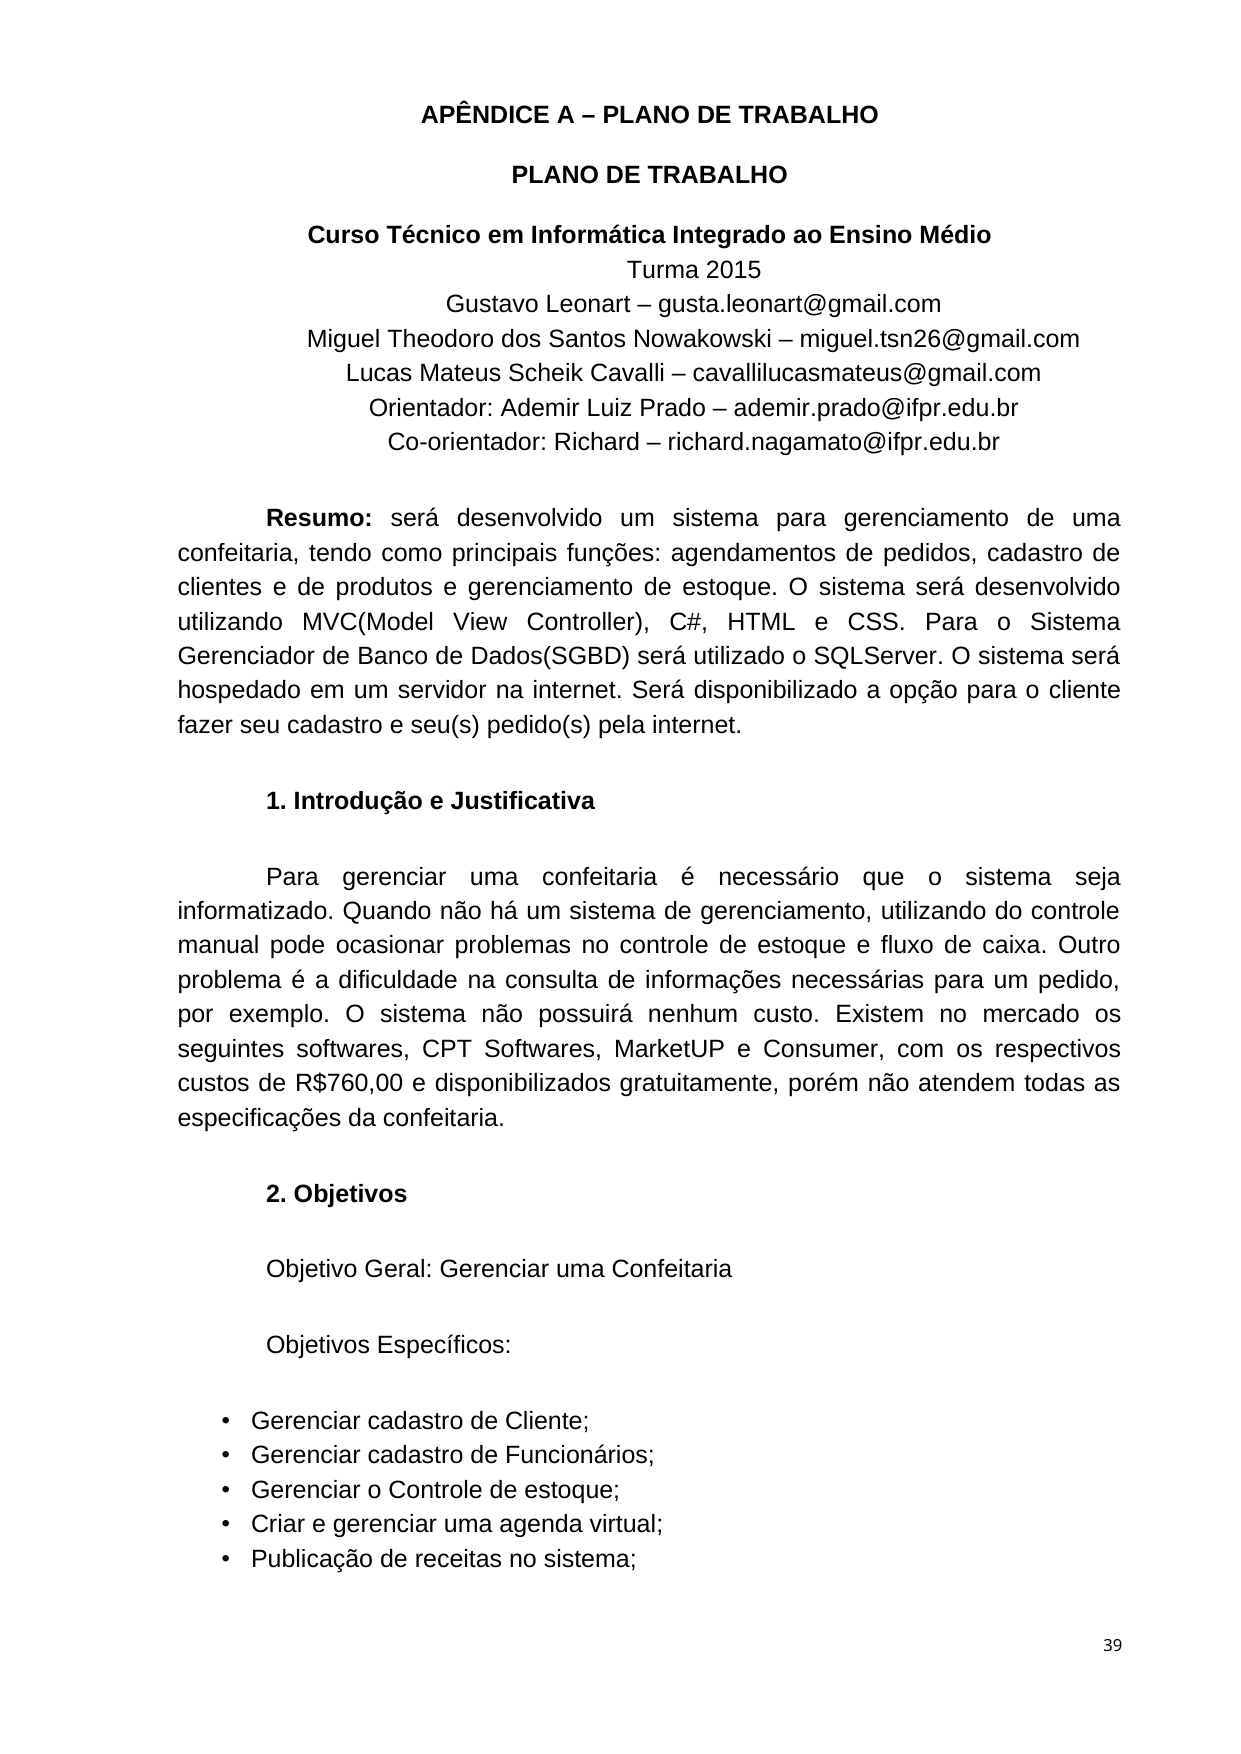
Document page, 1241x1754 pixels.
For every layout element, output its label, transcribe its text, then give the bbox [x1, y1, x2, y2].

text Miguel Theodoro dos Santos Nowakowski – miguel.tsn26@gmail.com [177, 324, 1122, 353]
text Gustavo Leonart – gusta.leonart@gmail.com [177, 289, 1122, 318]
list Criar e gerenciar uma agenda virtual; [221, 1509, 1122, 1538]
list Gerenciar cadastro de Cliente; [221, 1406, 1122, 1434]
text Objetivos Específicos: [177, 1330, 1122, 1359]
text PLANO DE TRABALHO [177, 160, 1122, 189]
text Curso Técnico em Informática Integrado ao Ensino Médio [177, 220, 1122, 249]
text Orientador: Ademir Luiz Prado – ademir.prado@ifpr.edu.br [177, 393, 1122, 422]
text APÊNDICE A – PLANO DE TRABALHO [177, 100, 1122, 129]
text Resumo: será desenvolvido um sistema para gerenciamento de uma confeitaria, tendo como principais funções: agendamentos de pedidos, cadastro de clientes e de produtos e gerenciamento de estoque. O sistema será desenvolvido utilizando MVC(Model View Controller), C#, HTML e CSS. Para o Sistema Gerenciador de Banco de Dados(SGBD) será utilizado o SQLServer. O sistema será hospedado em um servidor na internet. Será disponibilizado a opção para o cliente fazer seu cadastro e seu(s) pedido(s) pela internet. [177, 503, 1122, 739]
text Objetivo Geral: Gerenciar uma Confeitaria [177, 1254, 1122, 1283]
list Gerenciar o Controle de estoque; [221, 1475, 1122, 1504]
text 2. Objetivos [177, 1178, 1122, 1207]
text 1. Introdução e Justificativa [177, 786, 1122, 814]
list Gerenciar cadastro de Funcionários; [221, 1440, 1122, 1469]
list Publicação de receitas no sistema; [221, 1544, 1122, 1573]
text Lucas Mateus Scheik Cavalli – cavallilucasmateus@gmail.com [177, 358, 1122, 387]
text Turma 2015 [177, 255, 1122, 284]
text Co-orientador: Richard – richard.nagamato@ifpr.edu.br [177, 427, 1122, 456]
text Para gerenciar uma confeitaria é necessário que o sistema seja informatizado. Quando não há um sistema de gerenciamento, utilizando do controle manual pode ocasionar problemas no controle de estoque e fluxo de caixa. Outro problema é a dificuldade na consulta de informações necessárias para um pedido, por exemplo. O sistema não possuirá nenhum custo. Existem no mercado os seguintes softwares, CPT Softwares, MarketUP e Consumer, com os respectivos custos de R$760,00 e disponibilizados gratuitamente, porém não atendem todas as especificações da confeitaria. [177, 861, 1122, 1132]
